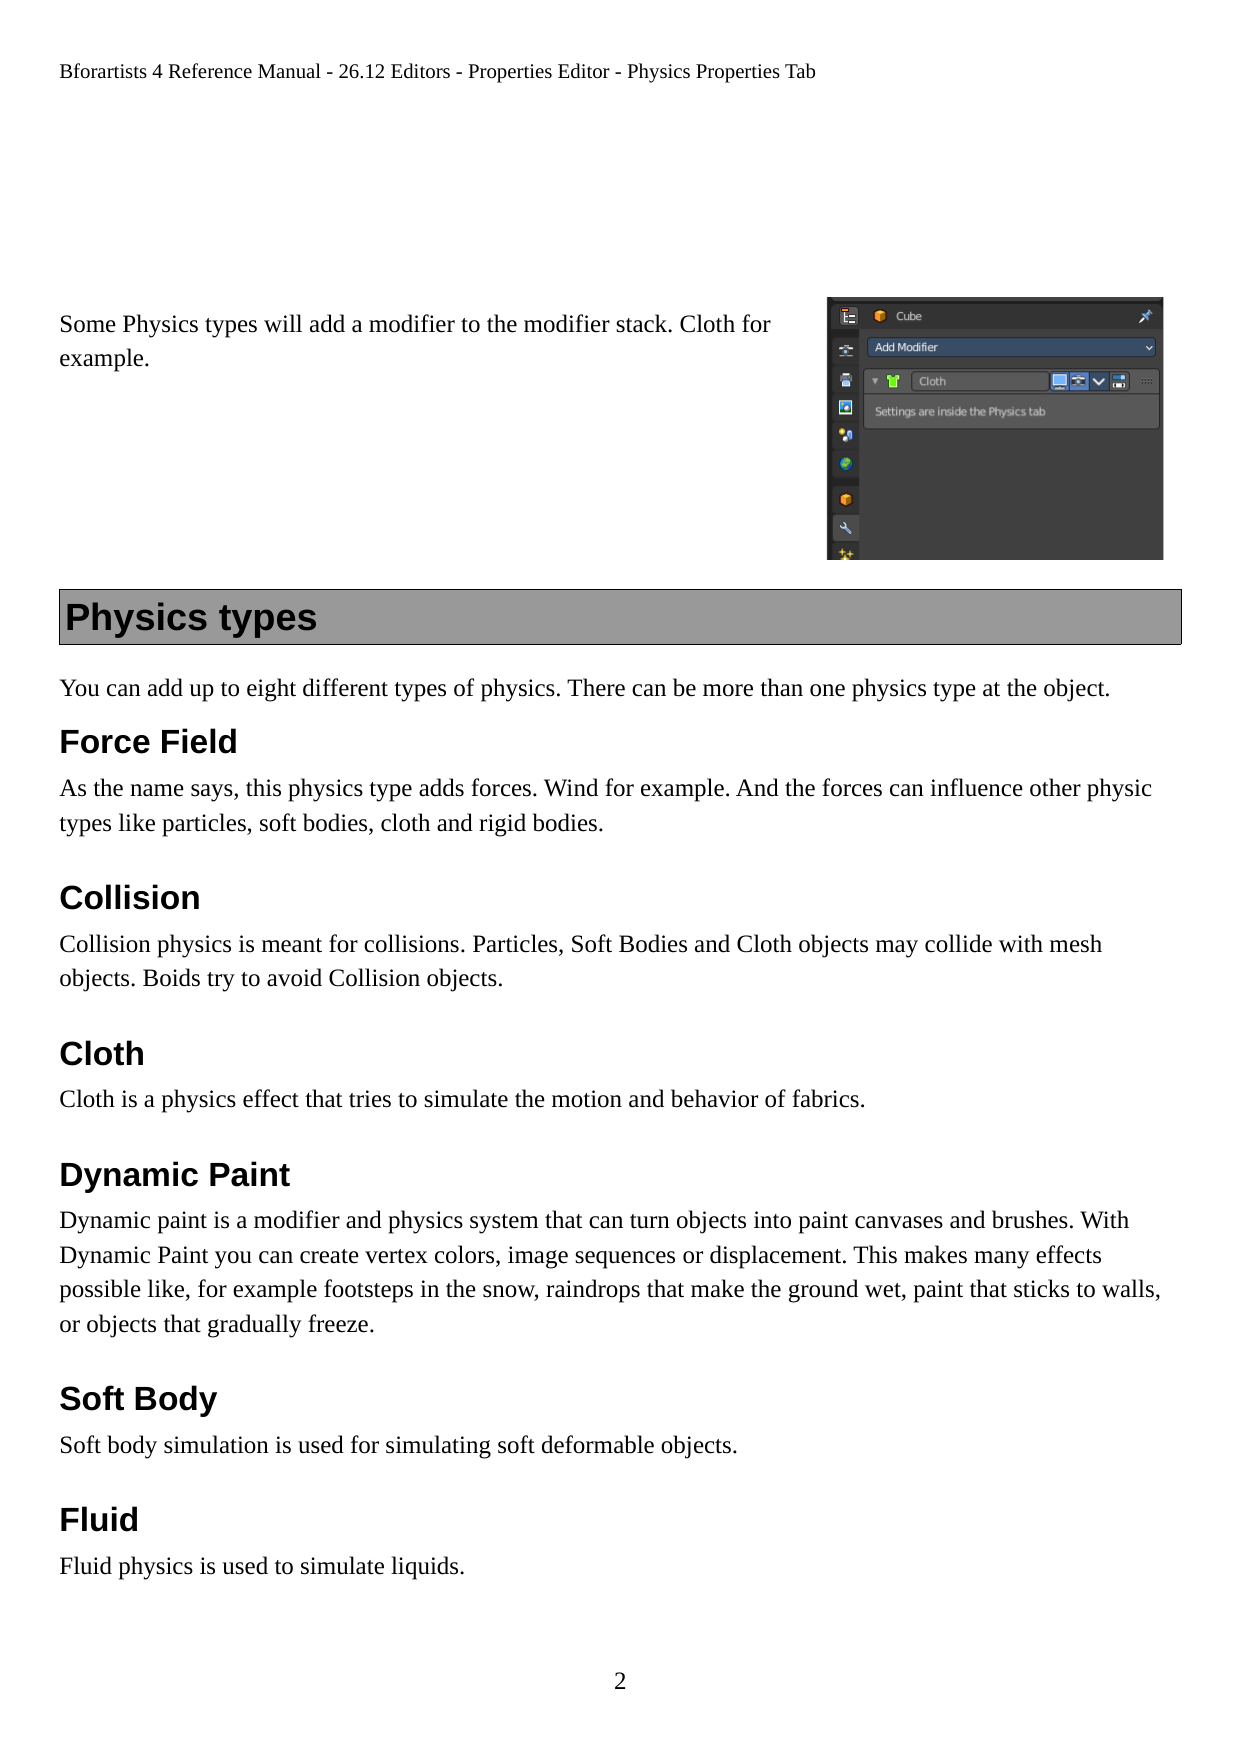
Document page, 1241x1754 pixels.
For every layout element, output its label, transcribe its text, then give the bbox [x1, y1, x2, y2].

subtitle Force Field [59, 722, 1181, 761]
text You can add up to eight different types of physics. There can be more than one physics type at the object. [59, 673, 1181, 701]
subtitle Cloth [59, 1033, 1181, 1072]
text Collision physics is meant for collisions. Particles, Soft Bodies and Cloth objects may collide with mesh objects. Boids try to avoid Collision objects. [59, 929, 1181, 992]
subtitle Fluid [59, 1500, 1181, 1538]
picture [826, 297, 1164, 560]
text Some Physics types will add a modifier to the modifier stack. Cloth for example. [59, 309, 826, 372]
text Dynamic paint is a modifier and physics system that can turn objects into paint canvases and brushes. With Dynamic Paint you can create vertex colors, image sequences or displacement. This makes many effects possible like, for example footsteps in the snow, raindrops that make the ground wet, paint that sticks to walls, or objects that gradually freeze. [59, 1206, 1181, 1338]
subtitle Collision [59, 878, 1181, 916]
subtitle Soft Body [59, 1379, 1181, 1417]
text Cloth is a physics effect that tries to simulate the motion and behavior of fabrics. [59, 1084, 1181, 1113]
text Soft body simulation is used for simulating soft deformable objects. [59, 1430, 1181, 1459]
subtitle Dynamic Paint [59, 1154, 1181, 1193]
table_header Physics types [60, 590, 1181, 644]
text As the name says, this physics type adds forces. Wind for example. And the forces can influence other physic types like particles, soft bodies, cloth and rigid bodies. [59, 773, 1181, 837]
text Fluid physics is used to simulate liquids. [59, 1551, 1181, 1580]
